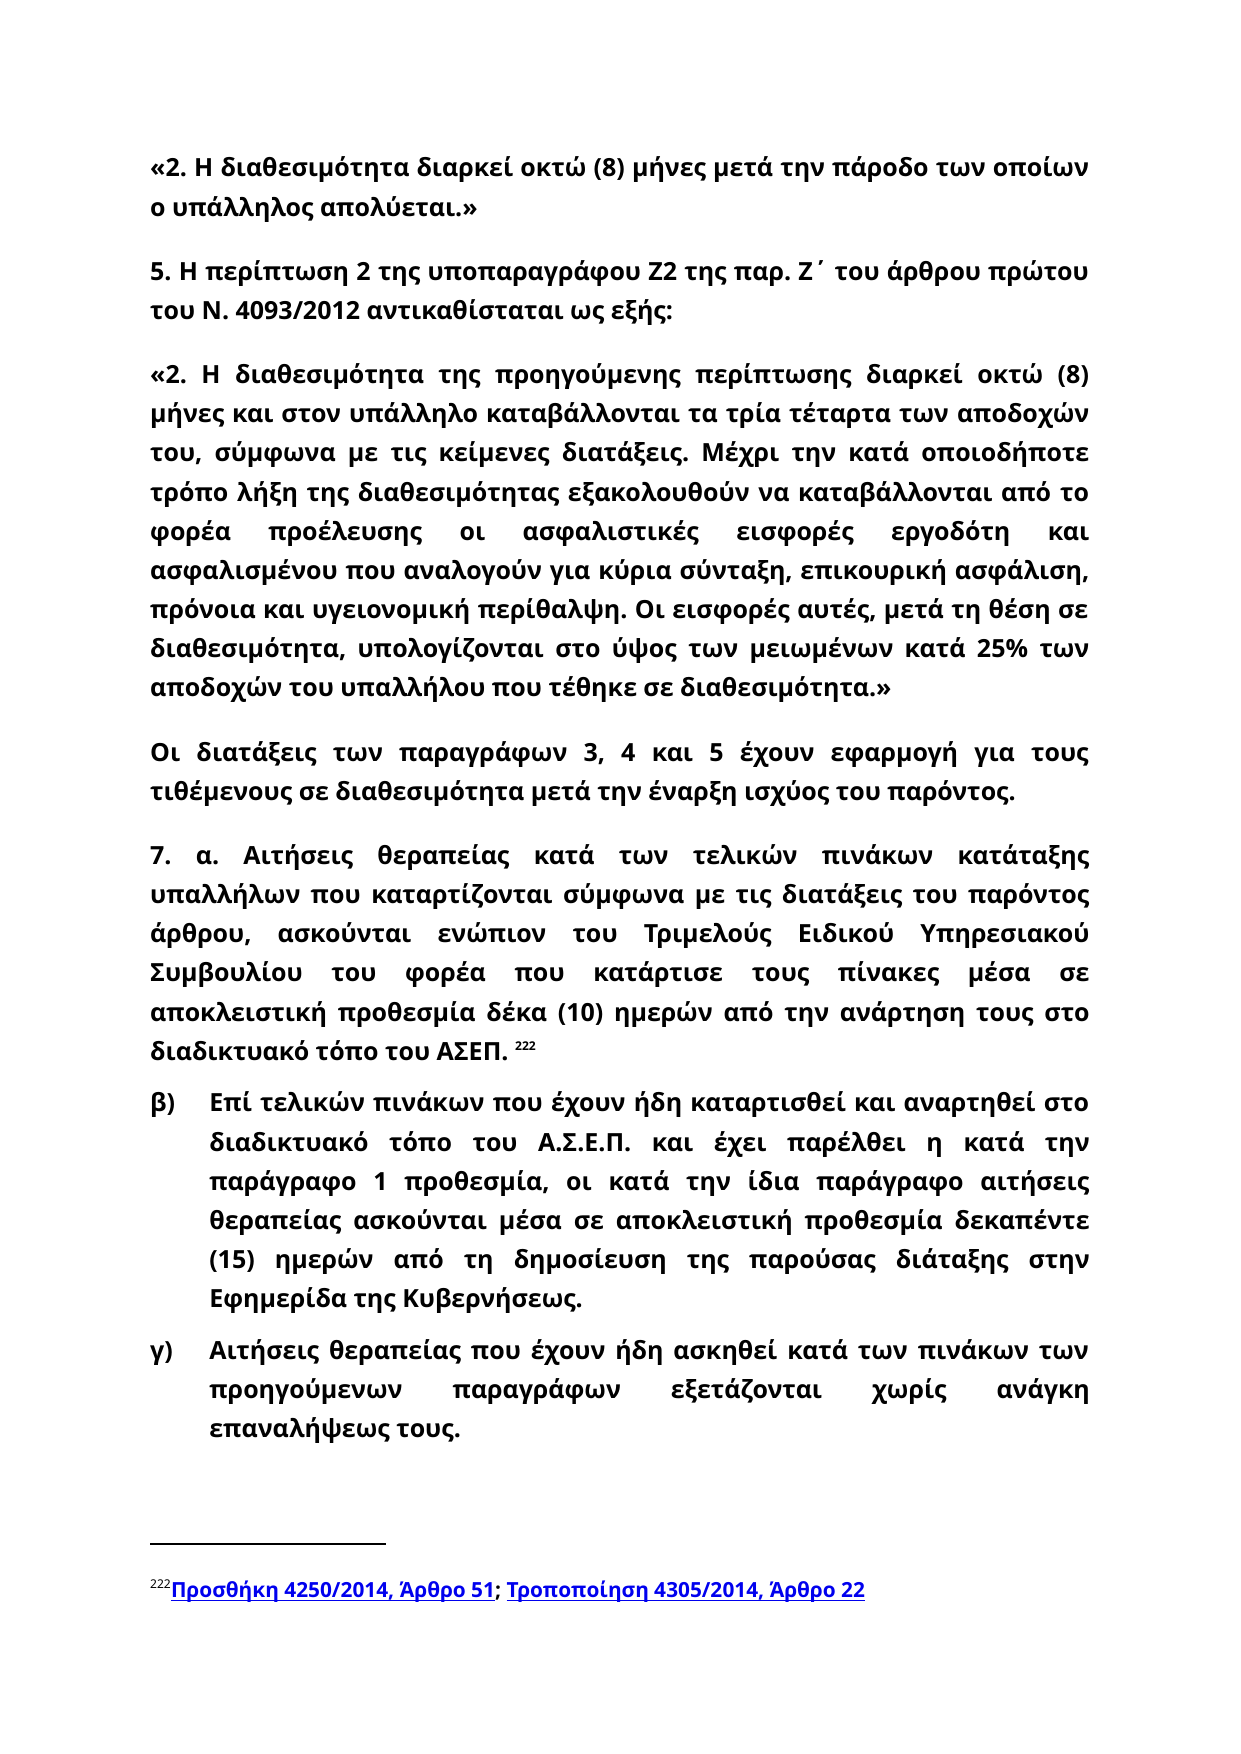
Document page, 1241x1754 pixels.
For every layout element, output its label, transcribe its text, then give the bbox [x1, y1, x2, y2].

text «2. Η διαθεσιμότητα διαρκεί οκτώ (8) μήνες μετά την πάροδο των οποίων ο υπάλληλος απολύεται.» [150, 150, 1090, 223]
text 7. α. Αιτήσεις θεραπείας κατά των τελικών πινάκων κατάταξης υπαλλήλων που καταρτίζονται σύμφωνα με τις διατάξεις του παρόντος άρθρου, ασκούνται ενώπιον του Τριμελούς Ειδικού Υπηρεσιακού Συμβουλίου του φορέα που κατάρτισε τους πίνακες μέσα σε αποκλειστική προθεσμία δέκα (10) ημερών από την ανάρτηση τους στο διαδικτυακό τόπο του ΑΣΕΠ. [150, 837, 1090, 1067]
text Οι διατάξεις των παραγράφων 3, 4 και 5 έχουν εφαρμογή για τους τιθέμενους σε διαθεσιμότητα μετά την έναρξη ισχύος του παρόντος. [150, 734, 1090, 807]
text Προσθήκη 4250/2014, Άρθρο 51; Τροποποίηση 4305/2014, Άρθρο 22 [150, 1576, 1090, 1604]
list γ) Αιτήσεις θεραπείας που έχουν ήδη ασκηθεί κατά των πινάκων των προηγούμενων παραγράφων εξετάζονται χωρίς ανάγκη επαναλήψεως τους. [150, 1332, 1090, 1445]
text «2. Η διαθεσιμότητα της προηγούμενης περίπτωσης διαρκεί οκτώ (8) μήνες και στον υπάλληλο καταβάλλονται τα τρία τέταρτα των αποδοχών του, σύμφωνα με τις κείμενες διατάξεις. Μέχρι την κατά οποιοδήποτε τρόπο λήξη της διαθεσιμότητας εξακολουθούν να καταβάλλονται από το φορέα προέλευσης οι ασφαλιστικές εισφορές εργοδότη και ασφαλισμένου που αναλογούν για κύρια σύνταξη, επικουρική ασφάλιση, πρόνοια και υγειονομική περίθαλψη. Οι εισφορές αυτές, μετά τη θέση σε διαθεσιμότητα, υπολογίζονται στο ύψος των μειωμένων κατά 25% των αποδοχών του υπαλλήλου που τέθηκε σε διαθεσιμότητα.» [150, 357, 1090, 704]
list β) Επί τελικών πινάκων που έχουν ήδη καταρτισθεί και αναρτηθεί στο διαδικτυακό τόπο του Α.Σ.Ε.Π. και έχει παρέλθει η κατά την παράγραφο 1 προθεσμία, οι κατά την ίδια παράγραφο αιτήσεις θεραπείας ασκούνται μέσα σε αποκλειστική προθεσμία δεκαπέντε (15) ημερών από τη δημοσίευση της παρούσας διάταξης στην Εφημερίδα της Κυβερνήσεως. [150, 1085, 1090, 1315]
text 5. Η περίπτωση 2 της υποπαραγράφου Ζ2 της παρ. Ζ΄ του άρθρου πρώτου του Ν. 4093/2012 αντικαθίσταται ως εξής: [150, 253, 1090, 327]
